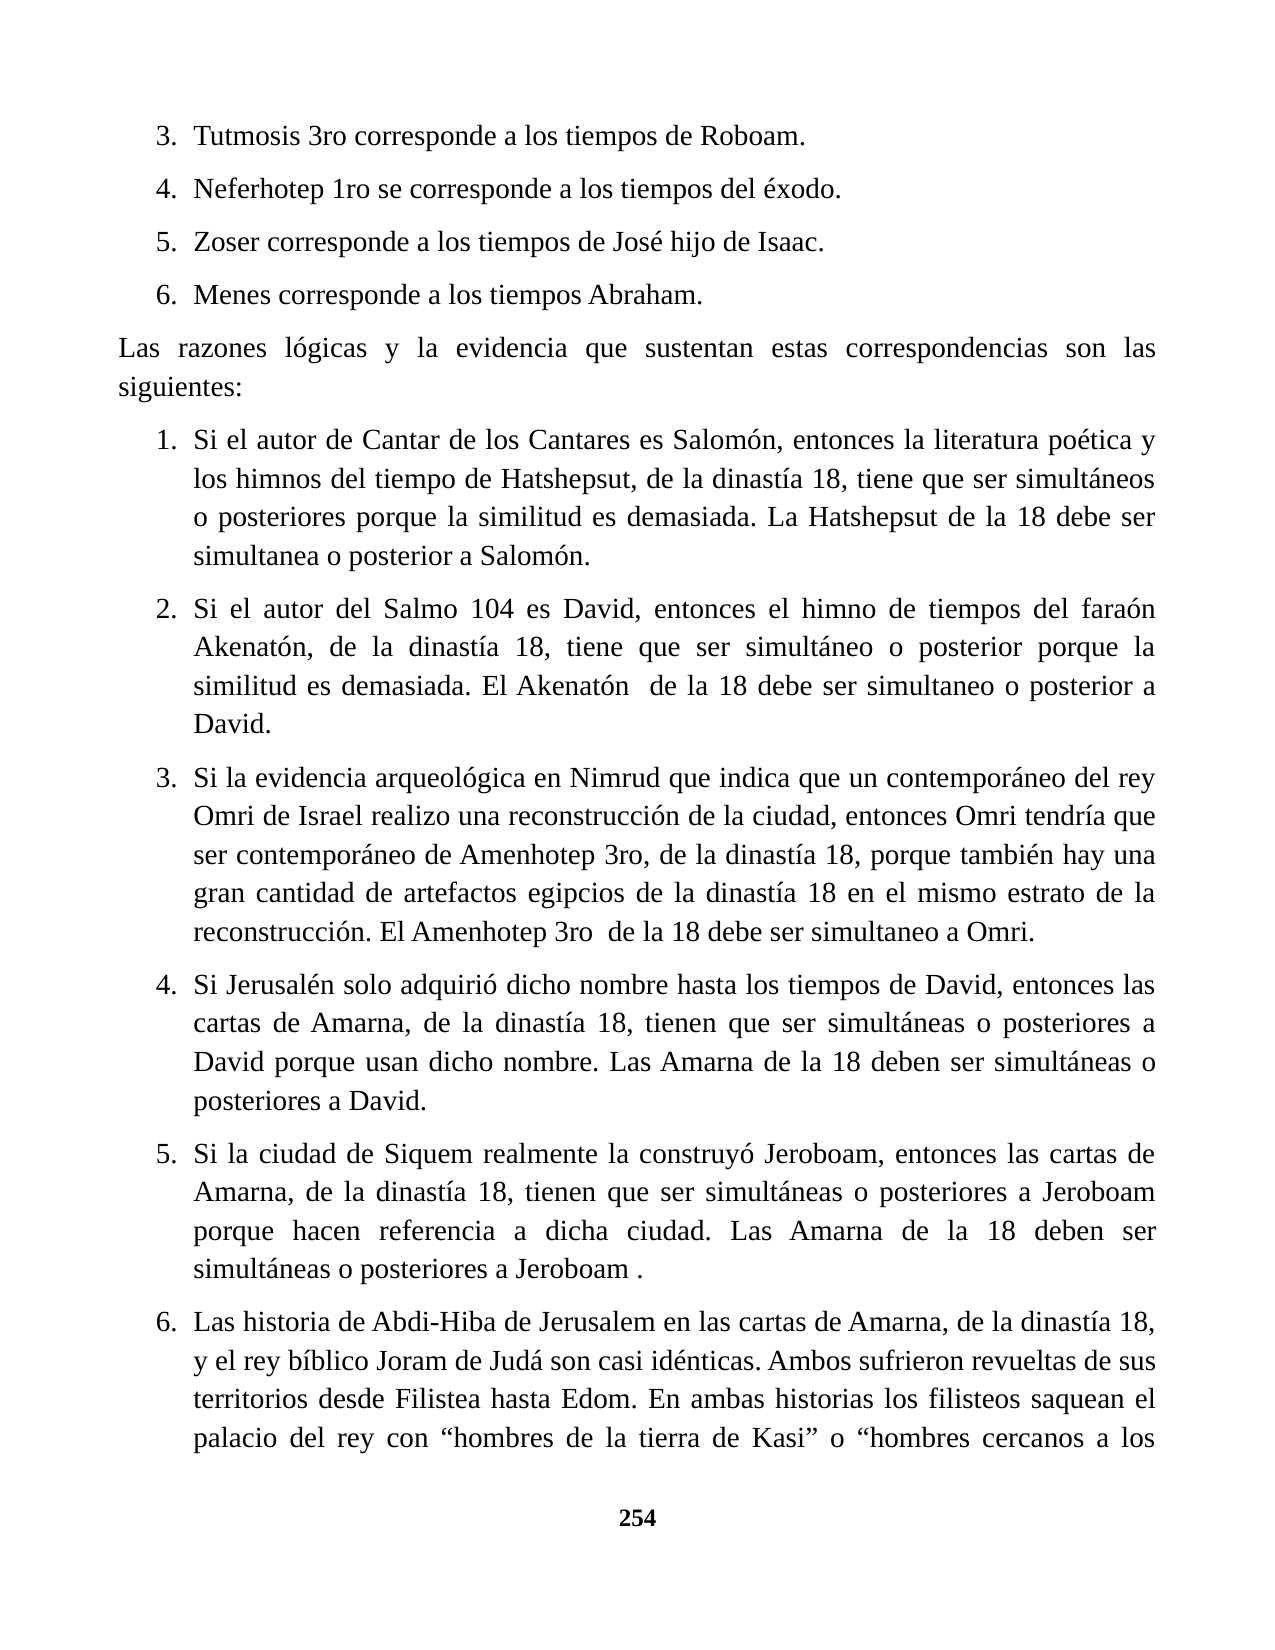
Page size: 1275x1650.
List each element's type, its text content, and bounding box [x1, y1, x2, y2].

list Si el autor de Cantar de los Cantares es Salomón, entonces la literatura poética y los himnos del tiempo de Hatshepsut, de la dinastía 18, tiene que ser simultáneos o posteriores porque la similitud es demasiada. La Hatshepsut de la 18 debe ser simultanea o posterior a Salomón. [156, 422, 1157, 571]
text Las razones lógicas y la evidencia que sustentan estas correspondencias son las siguientes: [118, 331, 1157, 403]
list Si la evidencia arqueológica en Nimrud que indica que un contemporáneo del rey Omri de Israel realizo una reconstrucción de la ciudad, entonces Omri tendría que ser contemporáneo de Amenhotep 3ro, de la dinastía 18, porque también hay una gran cantidad de artefactos egipcios de la dinastía 18 en el mismo estrato de la reconstrucción. El Amenhotep 3ro de la 18 debe ser simultaneo a Omri. [156, 760, 1157, 947]
list Las historia de Abdi-Hiba de Jerusalem en las cartas de Amarna, de la dinastía 18, y el rey bíblico Joram de Judá son casi idénticas. Ambos sufrieron revueltas de sus territorios desde Filistea hasta Edom. En ambas historias los filisteos saquean el palacio del rey con “hombres de la tierra de Kasi” o “hombres cercanos a los [156, 1304, 1157, 1454]
list Si el autor del Salmo 104 es David, entonces el himno de tiempos del faraón Akenatón, de la dinastía 18, tiene que ser simultáneo o posterior porque la similitud es demasiada. El Akenatón de la 18 debe ser simultaneo o posterior a David. [156, 591, 1157, 740]
list Menes corresponde a los tiempos Abraham. [156, 277, 1157, 311]
list Neferhotep 1ro se corresponde a los tiempos del éxodo. [156, 171, 1157, 205]
list Zoser corresponde a los tiempos de José hijo de Isaac. [156, 224, 1157, 258]
list Si la ciudad de Siquem realmente la construyó Jeroboam, entonces las cartas de Amarna, de la dinastía 18, tienen que ser simultáneas o posteriores a Jeroboam porque hacen referencia a dicha ciudad. Las Amarna de la 18 deben ser simultáneas o posteriores a Jeroboam . [156, 1136, 1157, 1285]
list Tutmosis 3ro corresponde a los tiempos de Roboam. [156, 118, 1157, 152]
list Si Jerusalén solo adquirió dicho nombre hasta los tiempos de David, entonces las cartas de Amarna, de la dinastía 18, tienen que ser simultáneas o posteriores a David porque usan dicho nombre. Las Amarna de la 18 deben ser simultáneas o posteriores a David. [156, 967, 1157, 1116]
